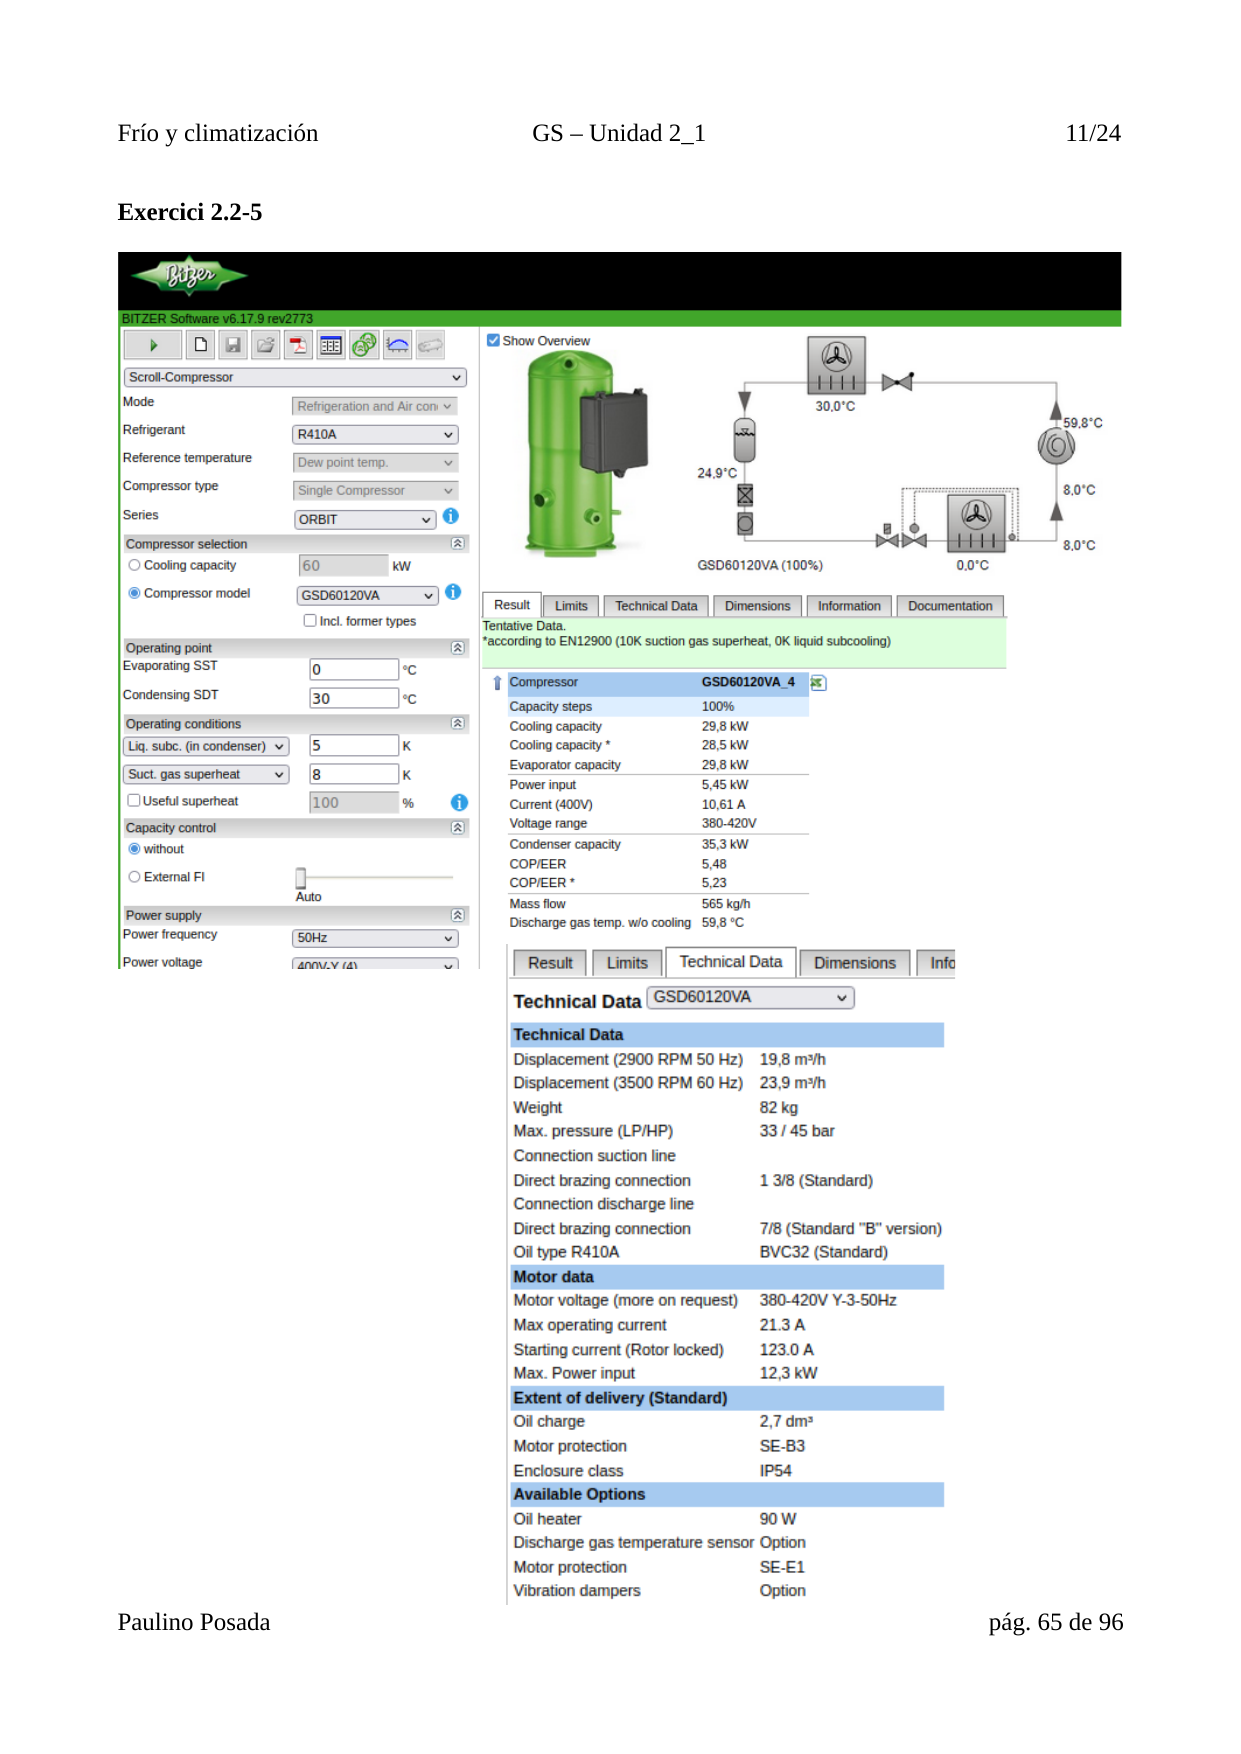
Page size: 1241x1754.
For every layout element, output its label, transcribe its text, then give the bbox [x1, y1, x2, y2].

picture [117, 252, 1122, 1605]
text Exercici 2.2-5 [117, 197, 1123, 226]
